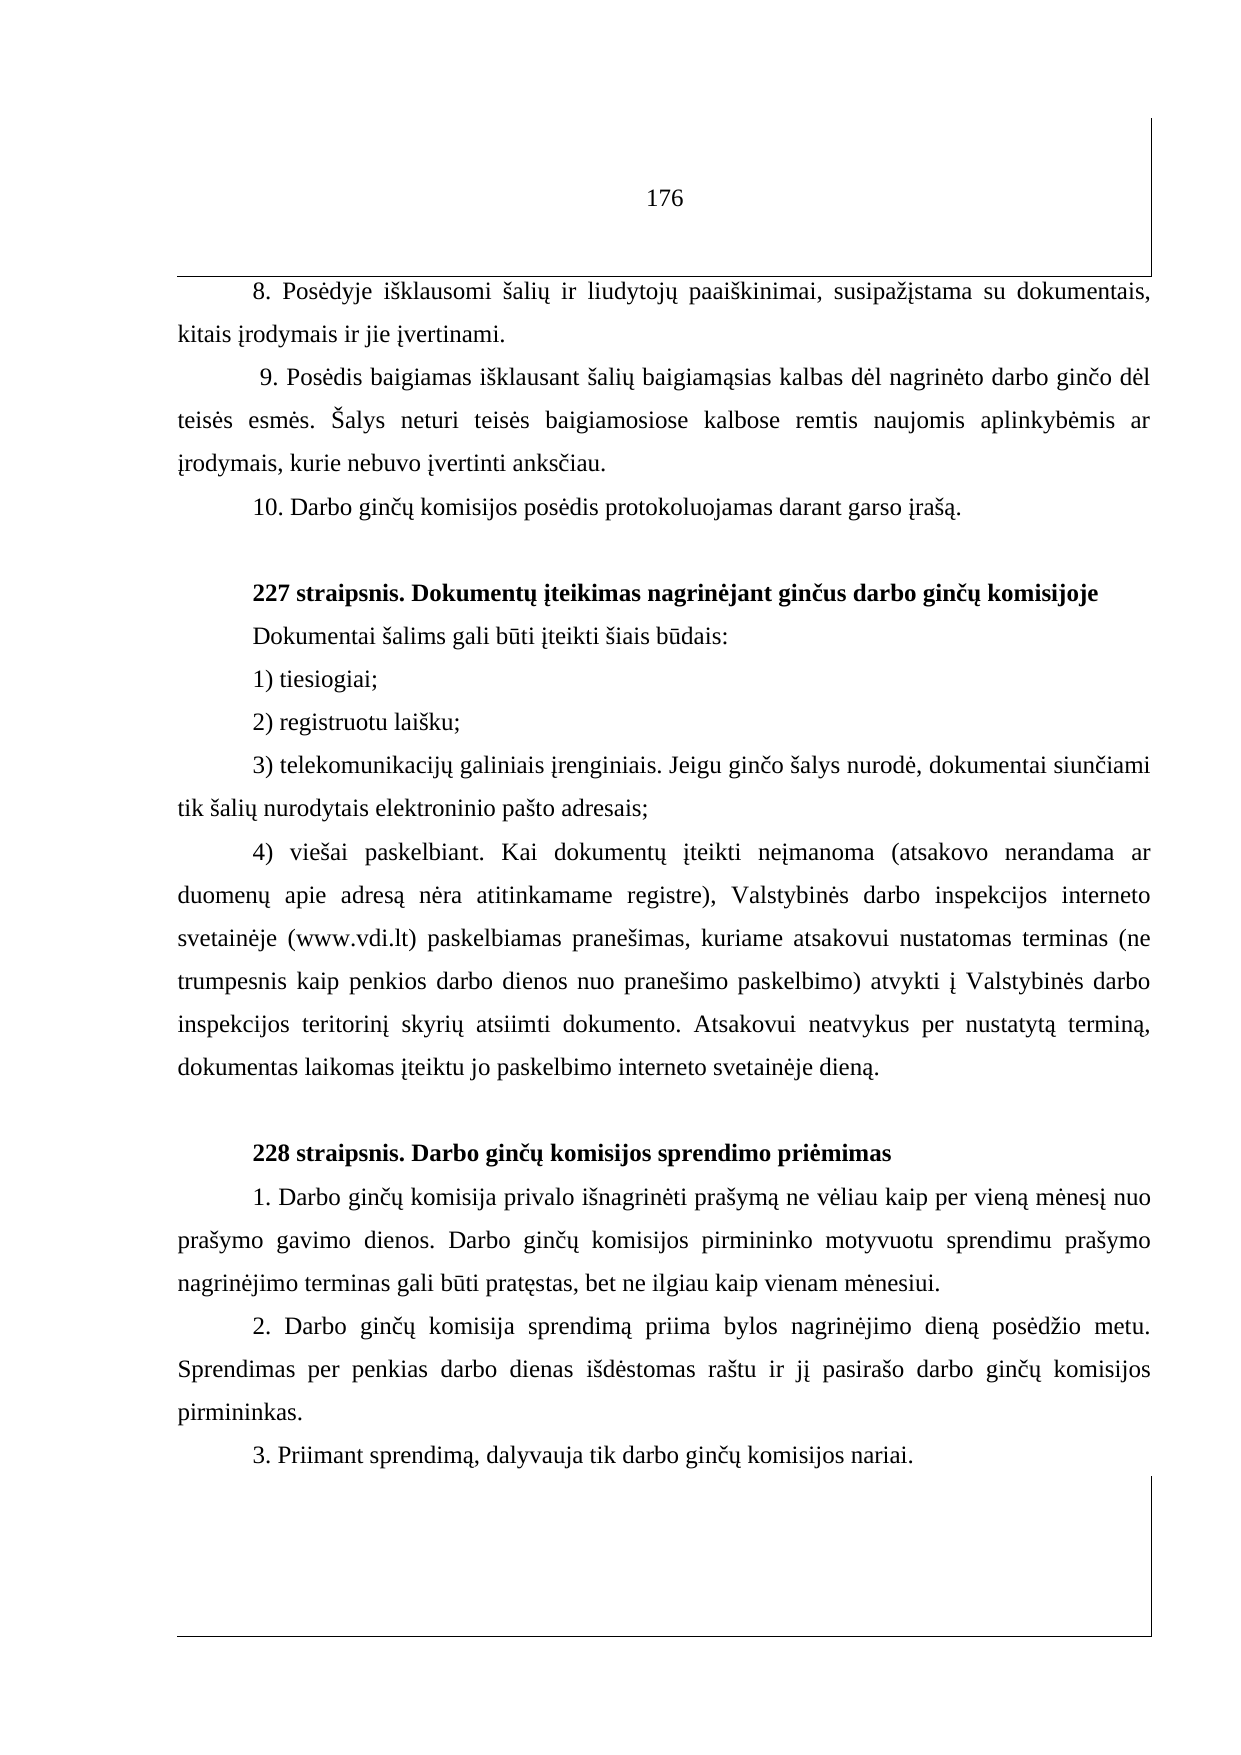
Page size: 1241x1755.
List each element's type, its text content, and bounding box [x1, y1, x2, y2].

text 2. Darbo ginčų komisija sprendimą priima bylos nagrinėjimo dieną posėdžio metu. Sprendimas per penkias darbo dienas išdėstomas raštu ir jį pasirašo darbo ginčų komisijos pirmininkas. [177, 1311, 1152, 1426]
text 2) registruotu laišku; [177, 707, 1152, 736]
text 1) tiesiogiai; [177, 664, 1152, 693]
text 3. Priimant sprendimą, dalyvauja tik darbo ginčų komisijos nariai. [177, 1440, 1152, 1469]
text 4) viešai paskelbiant. Kai dokumentų įteikti neįmanoma (atsakovo nerandama ar duomenų apie adresą nėra atitinkamame registre), Valstybinės darbo inspekcijos interneto svetainėje (www.vdi.lt) paskelbiamas pranešimas, kuriame atsakovui nustatomas terminas (ne trumpesnis kaip penkios darbo dienos nuo pranešimo paskelbimo) atvykti į Valstybinės darbo inspekcijos teritorinį skyrių atsiimti dokumento. Atsakovui neatvykus per nustatytą terminą, dokumentas laikomas įteiktu jo paskelbimo interneto svetainėje dieną. [177, 837, 1152, 1081]
text 1. Darbo ginčų komisija privalo išnagrinėti prašymą ne vėliau kaip per vieną mėnesį nuo prašymo gavimo dienos. Darbo ginčų komisijos pirmininko motyvuotu sprendimu prašymo nagrinėjimo terminas gali būti pratęstas, bet ne ilgiau kaip vienam mėnesiui. [177, 1182, 1152, 1297]
text 10. Darbo ginčų komisijos posėdis protokoluojamas darant garso įrašą. [177, 492, 1152, 520]
text 8. Posėdyje išklausomi šalių ir liudytojų paaiškinimai, susipažįstama su dokumentais, kitais įrodymais ir jie įvertinami. [177, 276, 1152, 348]
text Dokumentai šalims gali būti įteikti šiais būdais: [177, 621, 1152, 650]
text 9. Posėdis baigiamas išklausant šalių baigiamąsias kalbas dėl nagrinėto darbo ginčo dėl teisės esmės. Šalys neturi teisės baigiamosiose kalbose remtis naujomis aplinkybėmis ar įrodymais, kurie nebuvo įvertinti anksčiau. [177, 362, 1152, 477]
text 3) telekomunikacijų galiniais įrenginiais. Jeigu ginčo šalys nurodė, dokumentai siunčiami tik šalių nurodytais elektroninio pašto adresais; [177, 750, 1152, 822]
subtitle 227 straipsnis. Dokumentų įteikimas nagrinėjant ginčus darbo ginčų komisijoje [177, 578, 1152, 607]
subtitle 228 straipsnis. Darbo ginčų komisijos sprendimo priėmimas [177, 1138, 1152, 1167]
